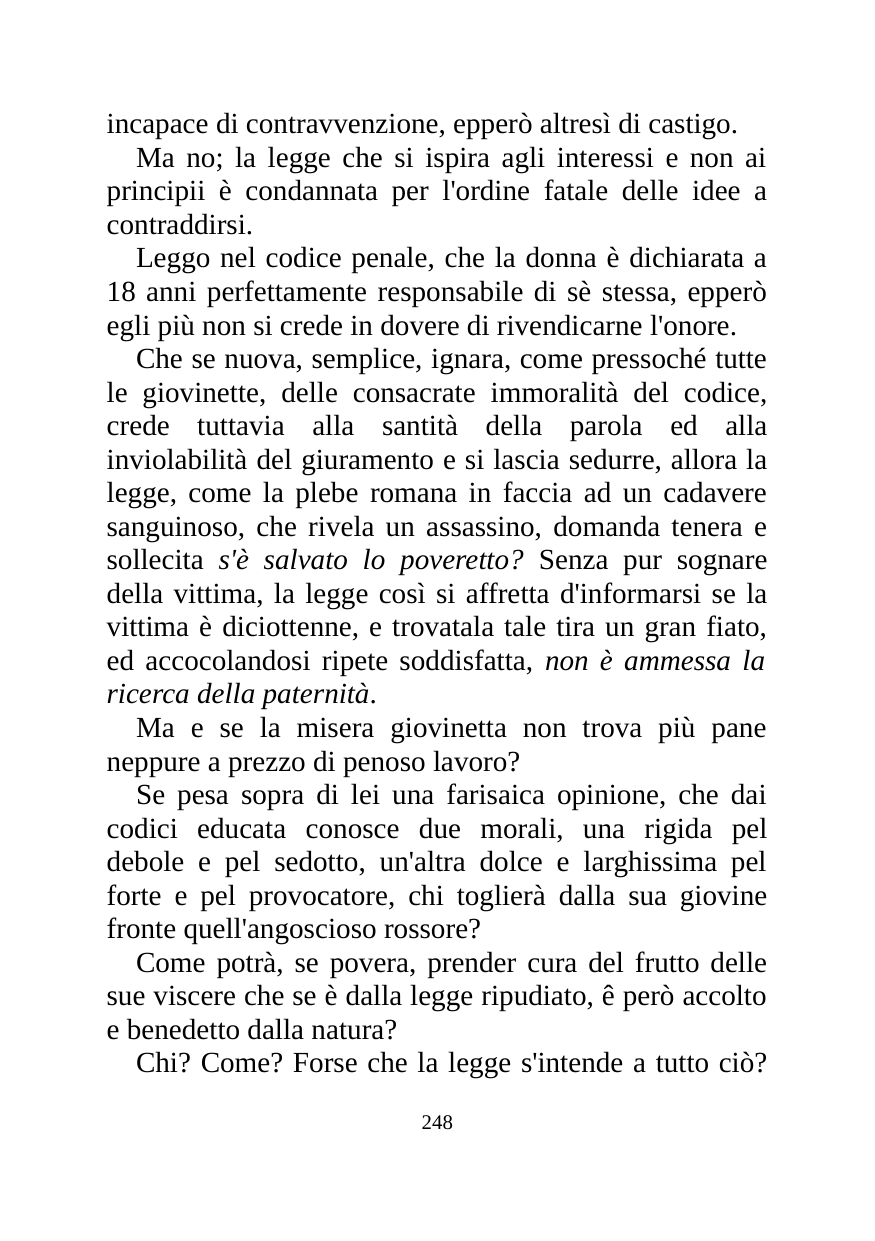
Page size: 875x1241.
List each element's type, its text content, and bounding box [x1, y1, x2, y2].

text incapace di contravvenzione, epperò altresì di castigo. [106, 106, 768, 140]
text Se pesa sopra di lei una farisaica opinione, che dai codici educata conosce due morali, una rigida pel debole e pel sedotto, un'altra dolce e larghissima pel forte e pel provocatore, chi toglierà dalla sua giovine fronte quell'angoscioso rossore? [106, 777, 768, 945]
text Come potrà, se povera, prender cura del frutto delle sue viscere che se è dalla legge ripudiato, ê però accolto e benedetto dalla natura? [106, 945, 768, 1046]
text Ma e se la misera giovinetta non trova più pane neppure a prezzo di penoso lavoro? [106, 710, 768, 777]
text Che se nuova, semplice, ignara, come pressoché tutte le giovinette, delle consacrate immoralità del codice, crede tuttavia alla santità della parola ed alla inviolabilità del giuramento e si lascia sedurre, allora la legge, come la plebe romana in faccia ad un cadavere sanguinoso, che rivela un assassino, domanda tenera e sollecita s'è salvato lo poveretto? Senza pur sognare della vittima, la legge così si affretta d'informarsi se la vittima è diciottenne, e trovatala tale tira un gran fiato, ed accocolandosi ripete soddisfatta, non è ammessa la ricerca della paternità. [106, 341, 768, 710]
text Ma no; la legge che si ispira agli interessi e non ai principii è condannata per l'ordine fatale delle idee a contraddirsi. [106, 140, 768, 241]
text Chi? Come? Forse che la legge s'intende a tutto ciò? [106, 1046, 768, 1079]
text Leggo nel codice penale, che la donna è dichiarata a 18 anni perfettamente responsabile di sè stessa, epperò egli più non si crede in dovere di rivendicarne l'onore. [106, 241, 768, 341]
